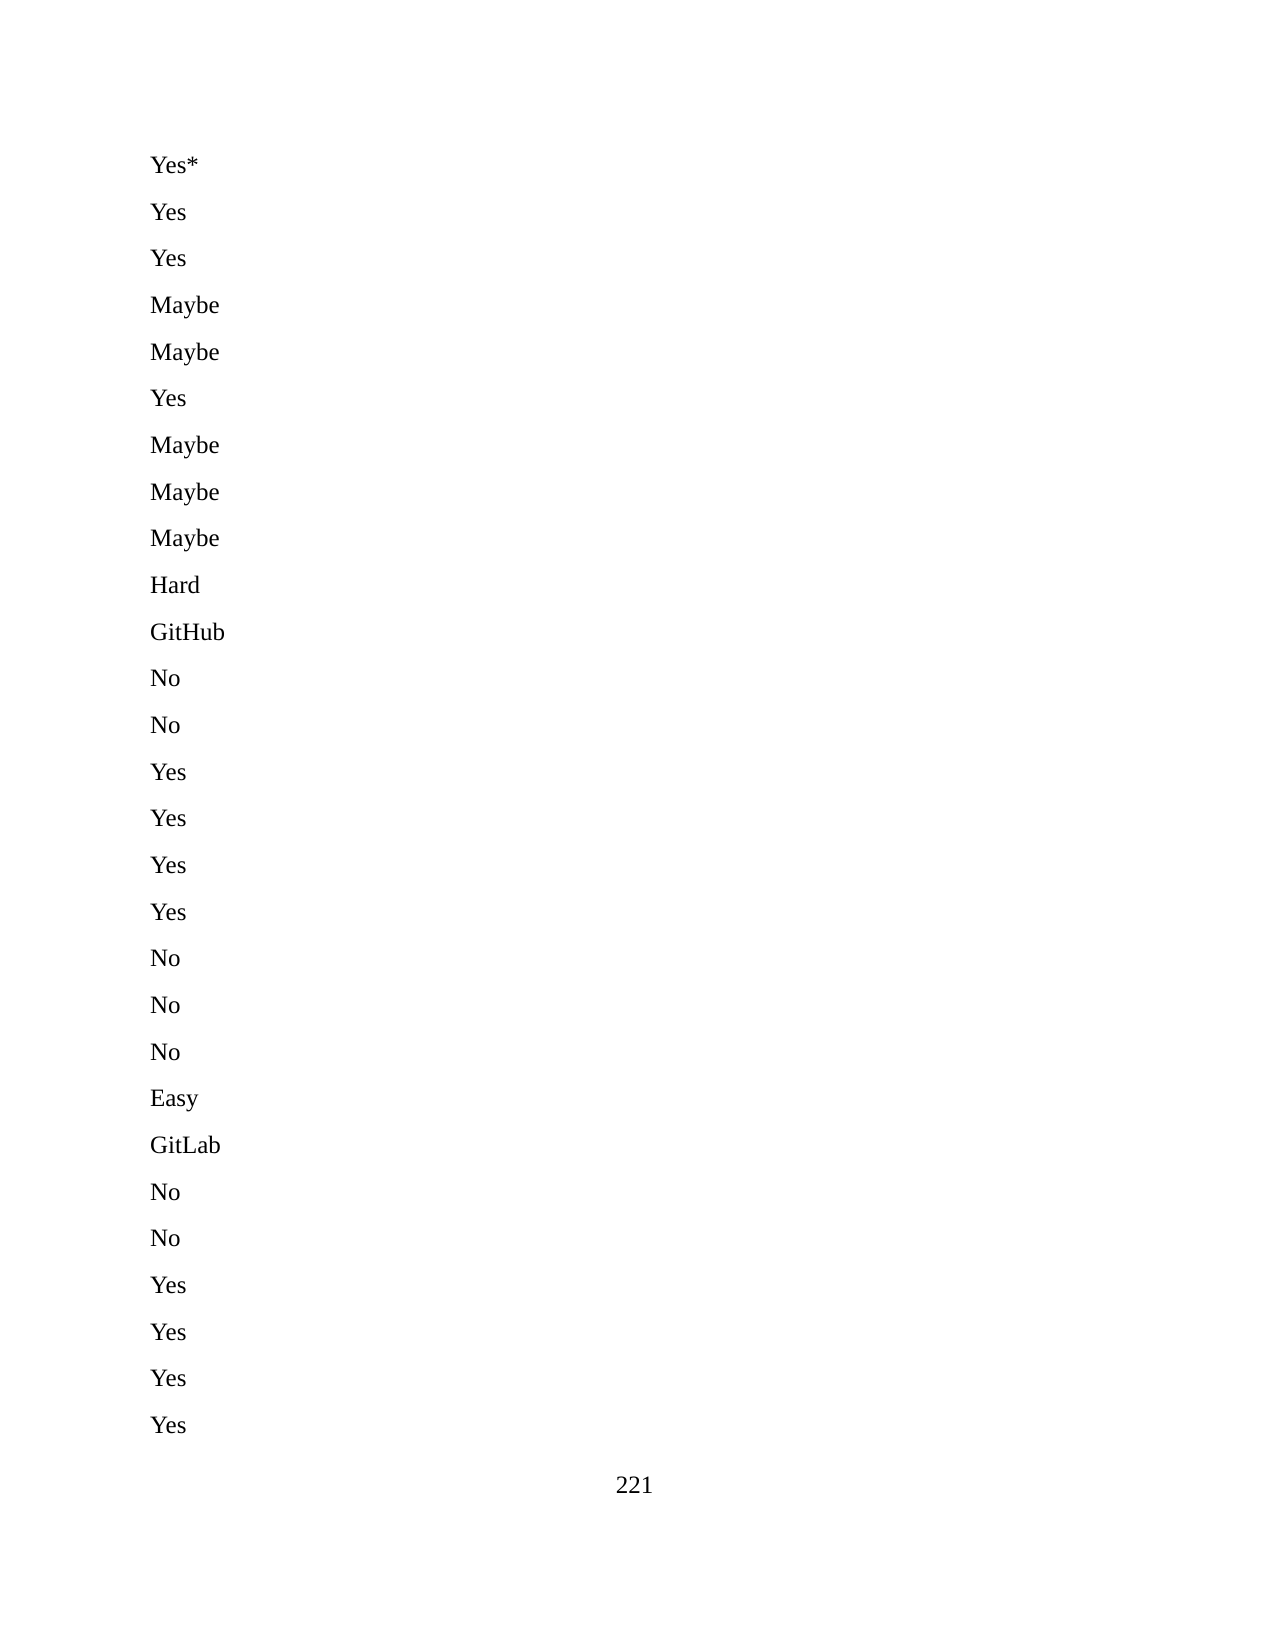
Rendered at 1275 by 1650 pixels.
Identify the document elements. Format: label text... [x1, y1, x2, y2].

text Yes [150, 383, 1125, 412]
text Yes [150, 1270, 1125, 1299]
text Yes [150, 1363, 1125, 1392]
text No [150, 1223, 1125, 1252]
text No [150, 710, 1125, 739]
text No [150, 1037, 1125, 1065]
text Maybe [150, 523, 1125, 552]
text Yes [150, 197, 1125, 225]
text Maybe [150, 477, 1125, 505]
text Yes [150, 897, 1125, 925]
text Yes [150, 243, 1125, 272]
text Yes [150, 850, 1125, 879]
text Maybe [150, 337, 1125, 365]
text Hard [150, 570, 1125, 599]
text No [150, 663, 1125, 692]
text Yes [150, 757, 1125, 785]
text Maybe [150, 290, 1125, 319]
text GitLab [150, 1130, 1125, 1159]
text Yes [150, 1410, 1125, 1439]
text Maybe [150, 430, 1125, 459]
text GitHub [150, 617, 1125, 645]
text Yes [150, 1317, 1125, 1345]
text No [150, 990, 1125, 1019]
text No [150, 943, 1125, 972]
text No [150, 1177, 1125, 1205]
text Yes* [150, 150, 1125, 179]
text Yes [150, 803, 1125, 832]
text Easy [150, 1083, 1125, 1112]
